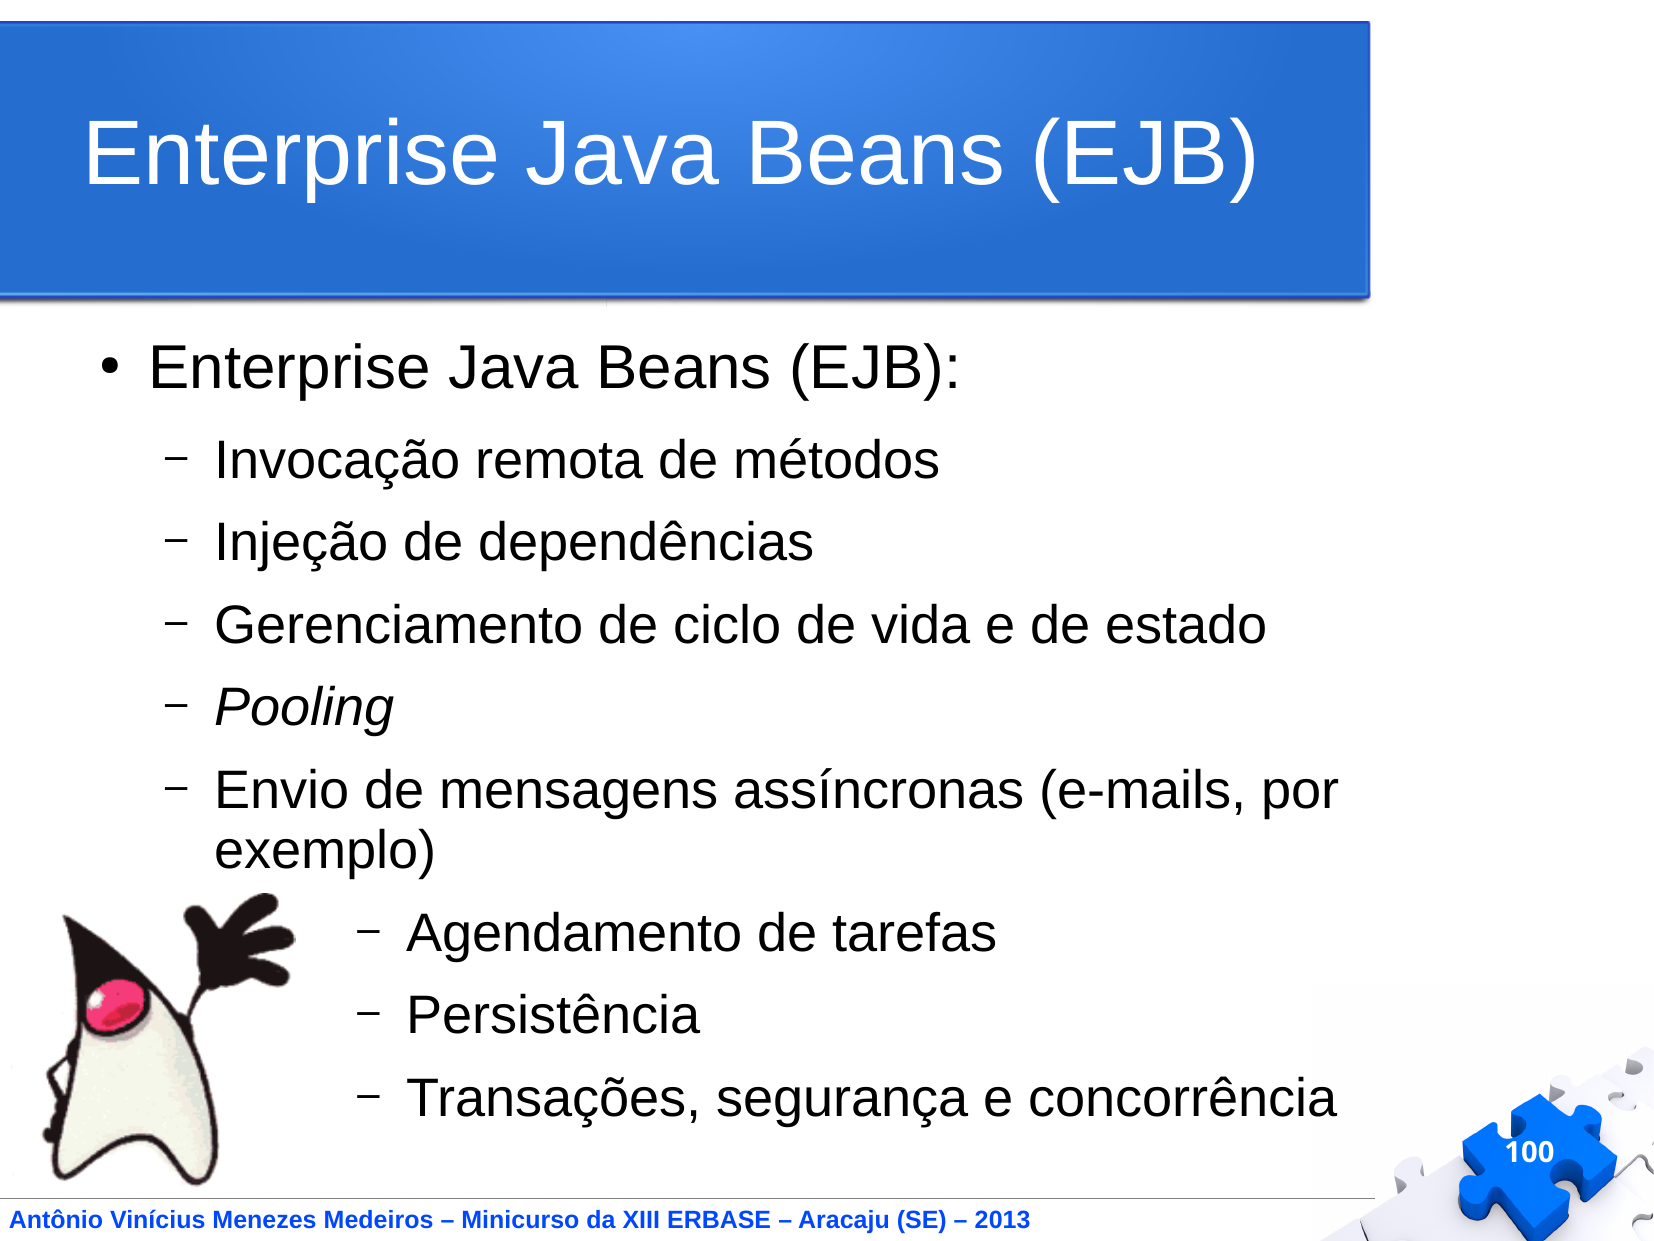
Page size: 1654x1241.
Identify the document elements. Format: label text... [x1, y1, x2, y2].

picture [0, 21, 1375, 307]
picture [1311, 983, 1654, 1241]
list Enterprise Java Beans (EJB): Invocação remota de métodos Injeção de dependências Gerenciamento de ciclo de vida e de estado Pooling Envio de mensagens assíncronas (e-mails, por exemplo) Agendamento de tarefas Persistência Transações, segurança e concorrência [82, 332, 1356, 1182]
picture [11, 893, 296, 1189]
title Enterprise Java Beans (EJB) [82, 49, 1323, 257]
